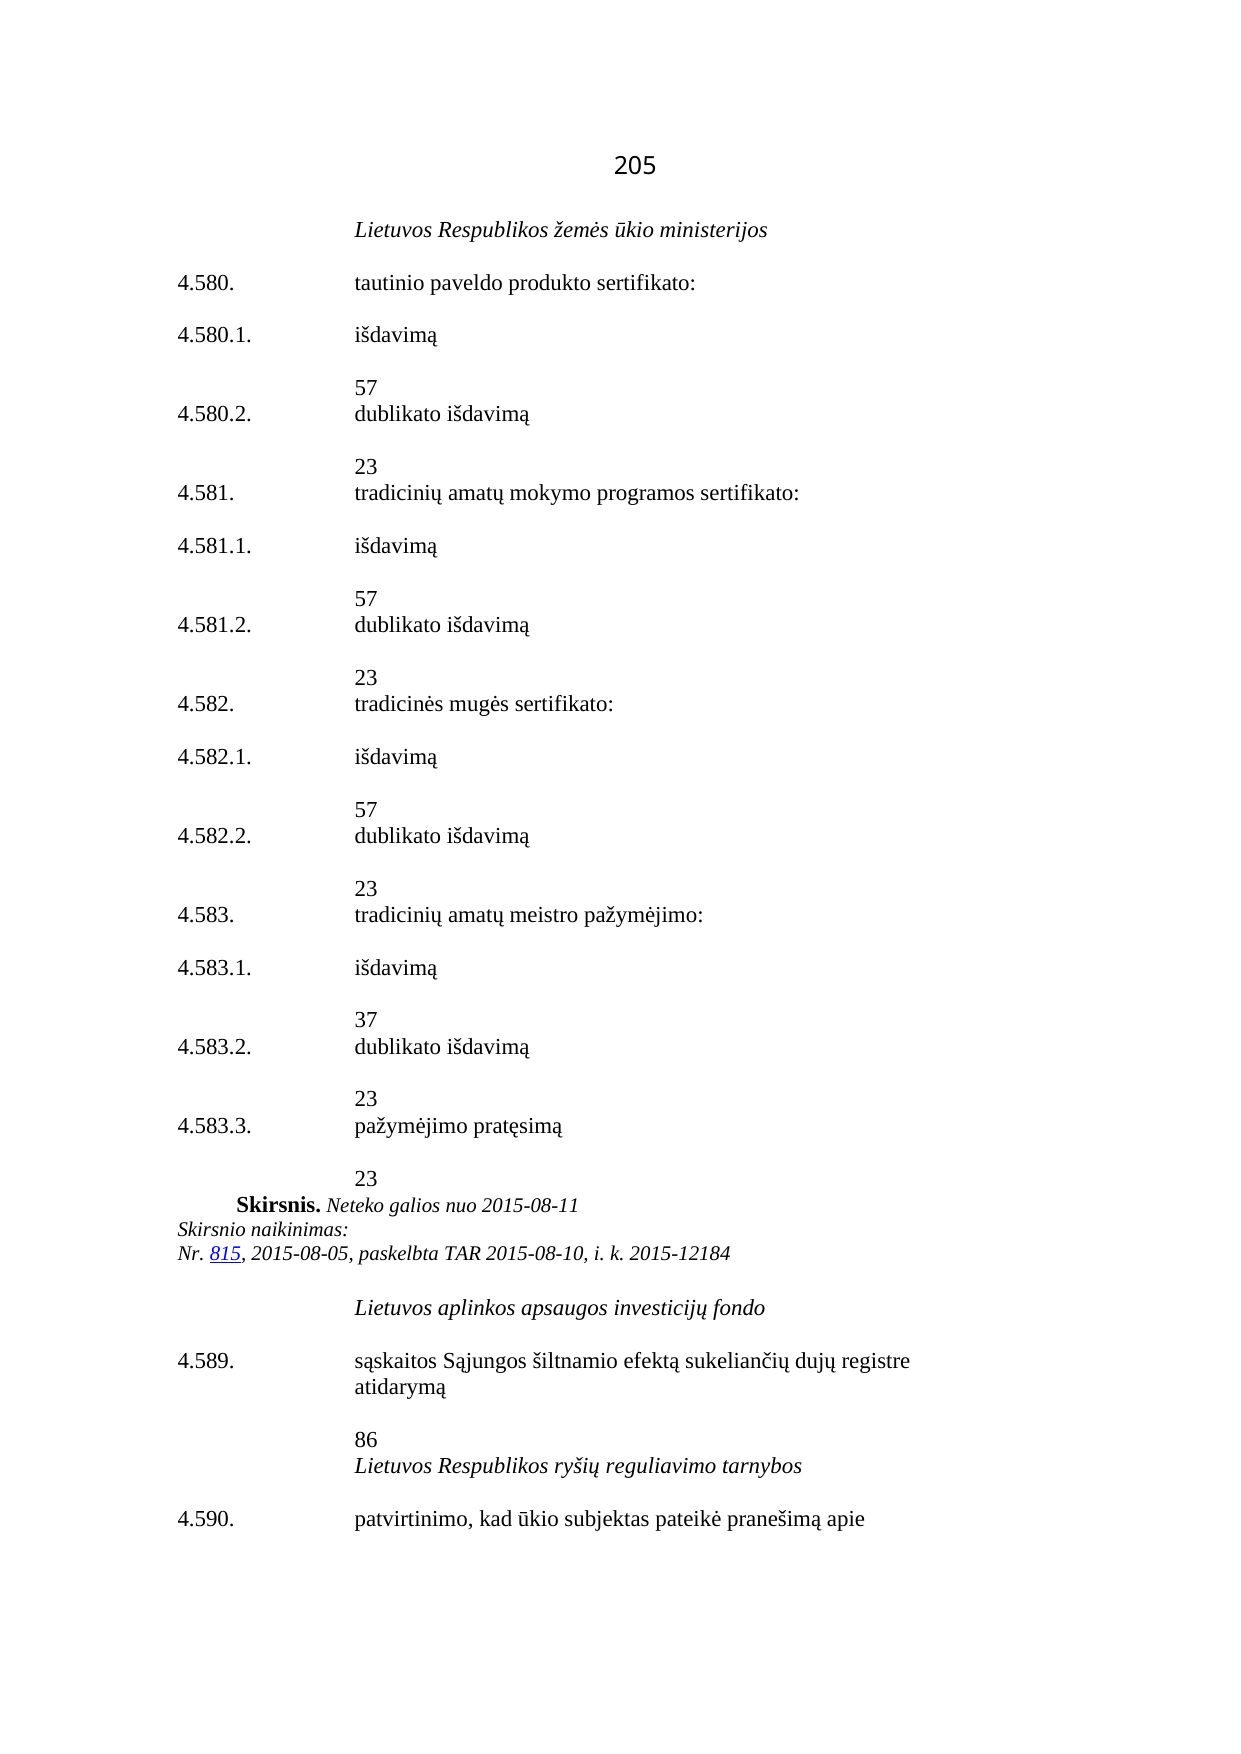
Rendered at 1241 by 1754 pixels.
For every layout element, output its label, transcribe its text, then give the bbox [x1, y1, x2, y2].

text 4.581.1. išdavimą 57 [177, 532, 945, 611]
text 4.580. tautinio paveldo produkto sertifikato: [177, 268, 945, 321]
text 4.581. tradicinių amatų mokymo programos sertifikato: [177, 479, 945, 532]
text 4.582.1. išdavimą 57 [177, 743, 945, 822]
text 4.589. sąskaitos Sąjungos šiltnamio efektą sukeliančių dujų registre [177, 1347, 945, 1373]
text Nr. 815, 2015-08-05, paskelbta TAR 2015-08-10, i. k. 2015-12184 [177, 1241, 1093, 1265]
text 4.583.3. pažymėjimo pratęsimą 23 [177, 1112, 945, 1191]
text atidarymą 86 [354, 1373, 945, 1452]
text 4.583. tradicinių amatų meistro pažymėjimo: [177, 901, 945, 954]
text 4.582.2. dublikato išdavimą 23 [177, 822, 945, 901]
text Lietuvos Respublikos žemės ūkio ministerijos [354, 216, 945, 268]
text 4.583.1. išdavimą 37 [177, 954, 945, 1033]
text 4.580.2. dublikato išdavimą 23 [177, 400, 945, 479]
text 4.583.2. dublikato išdavimą 23 [177, 1033, 945, 1112]
text 4.590. patvirtinimo, kad ūkio subjektas pateikė pranešimą apie [177, 1505, 945, 1531]
text Skirsnis. Neteko galios nuo 2015-08-11 [177, 1191, 1093, 1217]
text 4.580.1. išdavimą 57 [177, 321, 945, 400]
text Lietuvos Respublikos ryšių reguliavimo tarnybos [354, 1452, 945, 1505]
text Skirsnio naikinimas: [177, 1217, 1093, 1241]
text Lietuvos aplinkos apsaugos investicijų fondo [354, 1294, 945, 1347]
text 4.581.2. dublikato išdavimą 23 [177, 611, 945, 690]
text 4.582. tradicinės mugės sertifikato: [177, 690, 945, 743]
